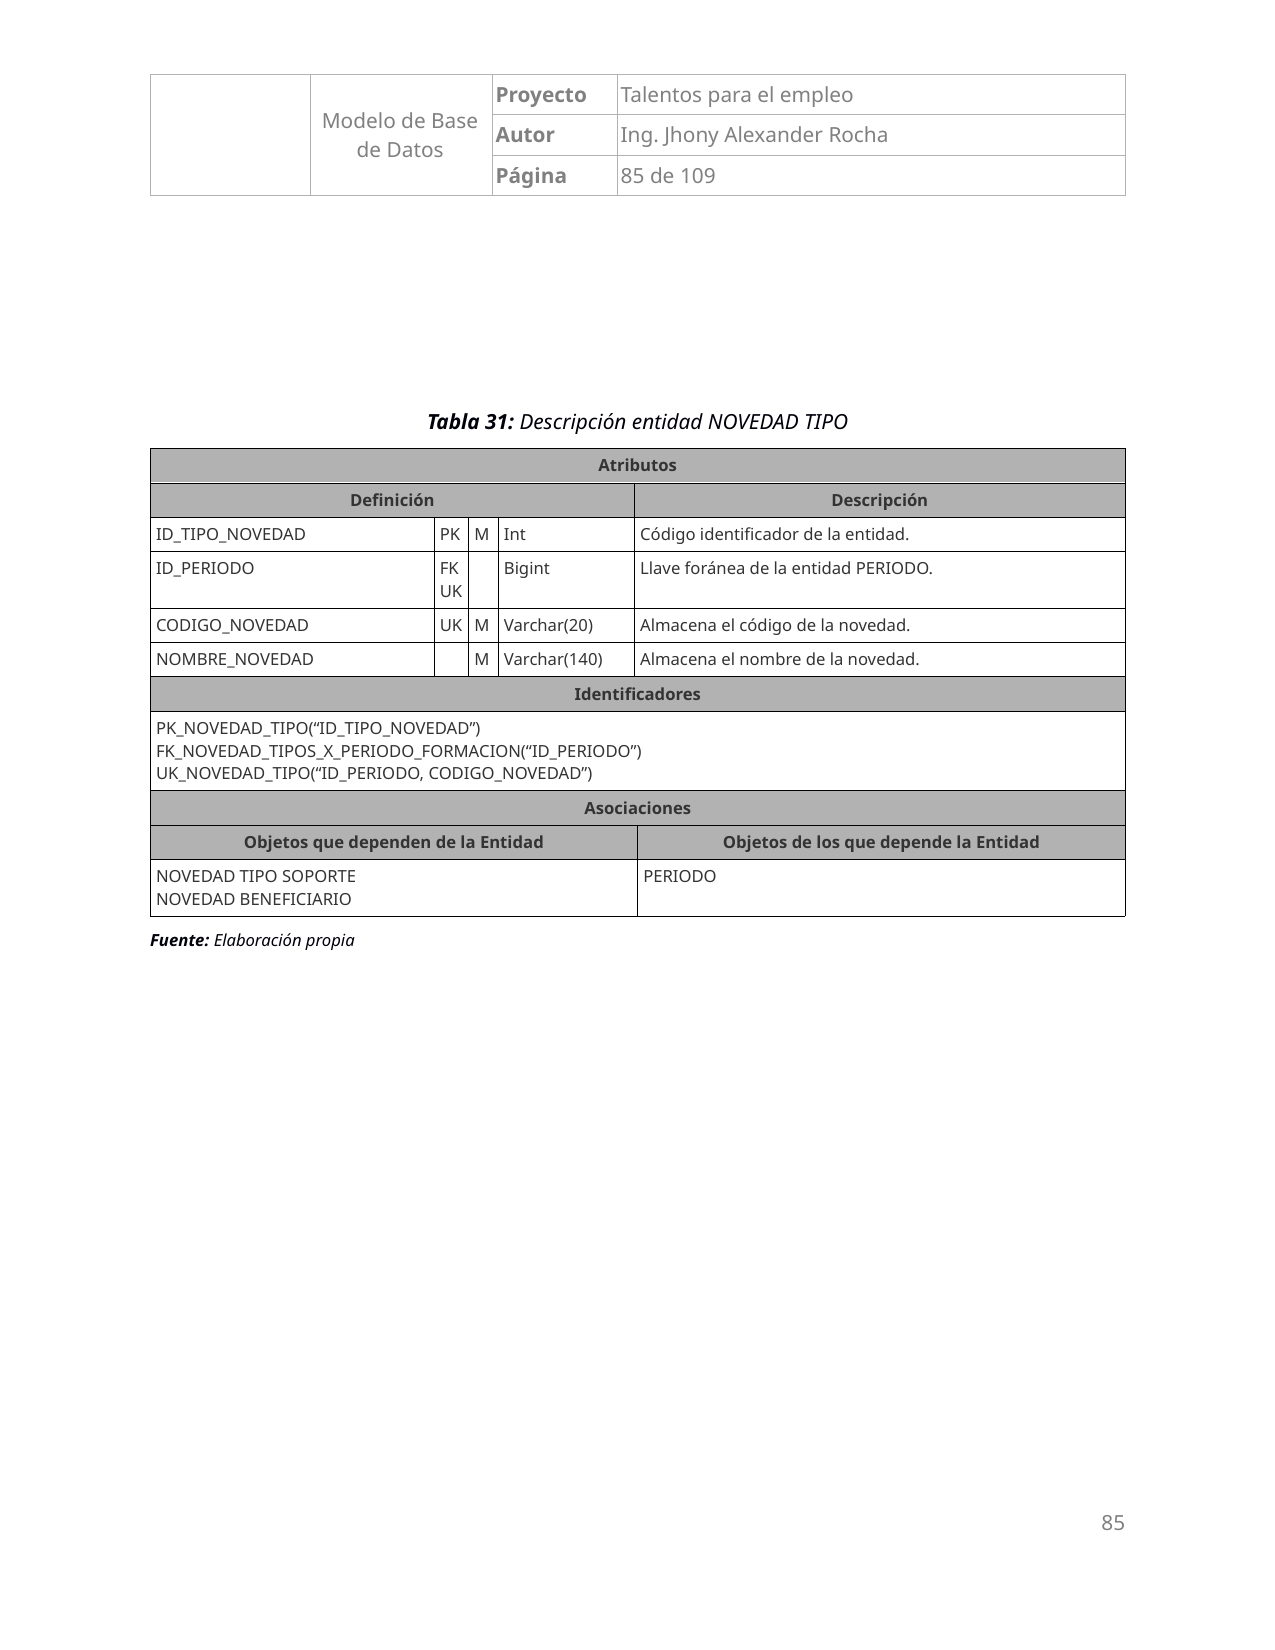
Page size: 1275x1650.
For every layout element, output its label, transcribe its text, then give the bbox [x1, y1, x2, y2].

table_cell Definición [151, 484, 634, 517]
table_cell Almacena el nombre de la novedad. [635, 643, 1125, 676]
table_cell M [469, 518, 498, 551]
table_cell Varchar(140) [499, 643, 634, 676]
table_cell Bigint [499, 552, 634, 608]
table_cell Descripción [635, 484, 1125, 517]
table_cell Varchar(20) [499, 609, 634, 642]
table_cell Llave foránea de la entidad PERIODO. [635, 552, 1125, 608]
table_cell FK UK [435, 552, 468, 608]
table_cell PERIODO [638, 860, 1125, 916]
table_cell CODIGO_NOVEDAD [151, 609, 434, 642]
table_cell Identificadores [151, 677, 1125, 711]
text Fuente: Elaboración propia [150, 928, 1125, 951]
table_cell Objetos de los que depende la Entidad [638, 826, 1125, 859]
table_cell M [469, 643, 498, 676]
table_cell ID_PERIODO [151, 552, 434, 608]
table_cell M [469, 609, 498, 642]
table_cell NOMBRE_NOVEDAD [151, 643, 434, 676]
table_cell UK [435, 609, 468, 642]
table_cell PK_NOVEDAD_TIPO(“ID_TIPO_NOVEDAD”) FK_NOVEDAD_TIPOS_X_PERIODO_FORMACION(“ID_PERIODO”) UK_NOVEDAD_TIPO(“ID_PERIODO, CODIGO_NOVEDAD”) [151, 712, 1125, 790]
table_cell Almacena el código de la novedad. [635, 609, 1125, 642]
text Tabla 31: Descripción entidad NOVEDAD TIPO [150, 407, 1125, 436]
table_cell Código identificador de la entidad. [635, 518, 1125, 551]
table_cell [469, 552, 498, 608]
table_cell Objetos que dependen de la Entidad [151, 826, 637, 859]
table_cell Asociaciones [151, 791, 1125, 825]
table_cell ID_TIPO_NOVEDAD [151, 518, 434, 551]
table_cell [435, 643, 468, 676]
table_cell Int [499, 518, 634, 551]
table_cell NOVEDAD TIPO SOPORTE NOVEDAD BENEFICIARIO [151, 860, 637, 916]
table_header Atributos [151, 449, 1125, 482]
table_cell PK [435, 518, 468, 551]
